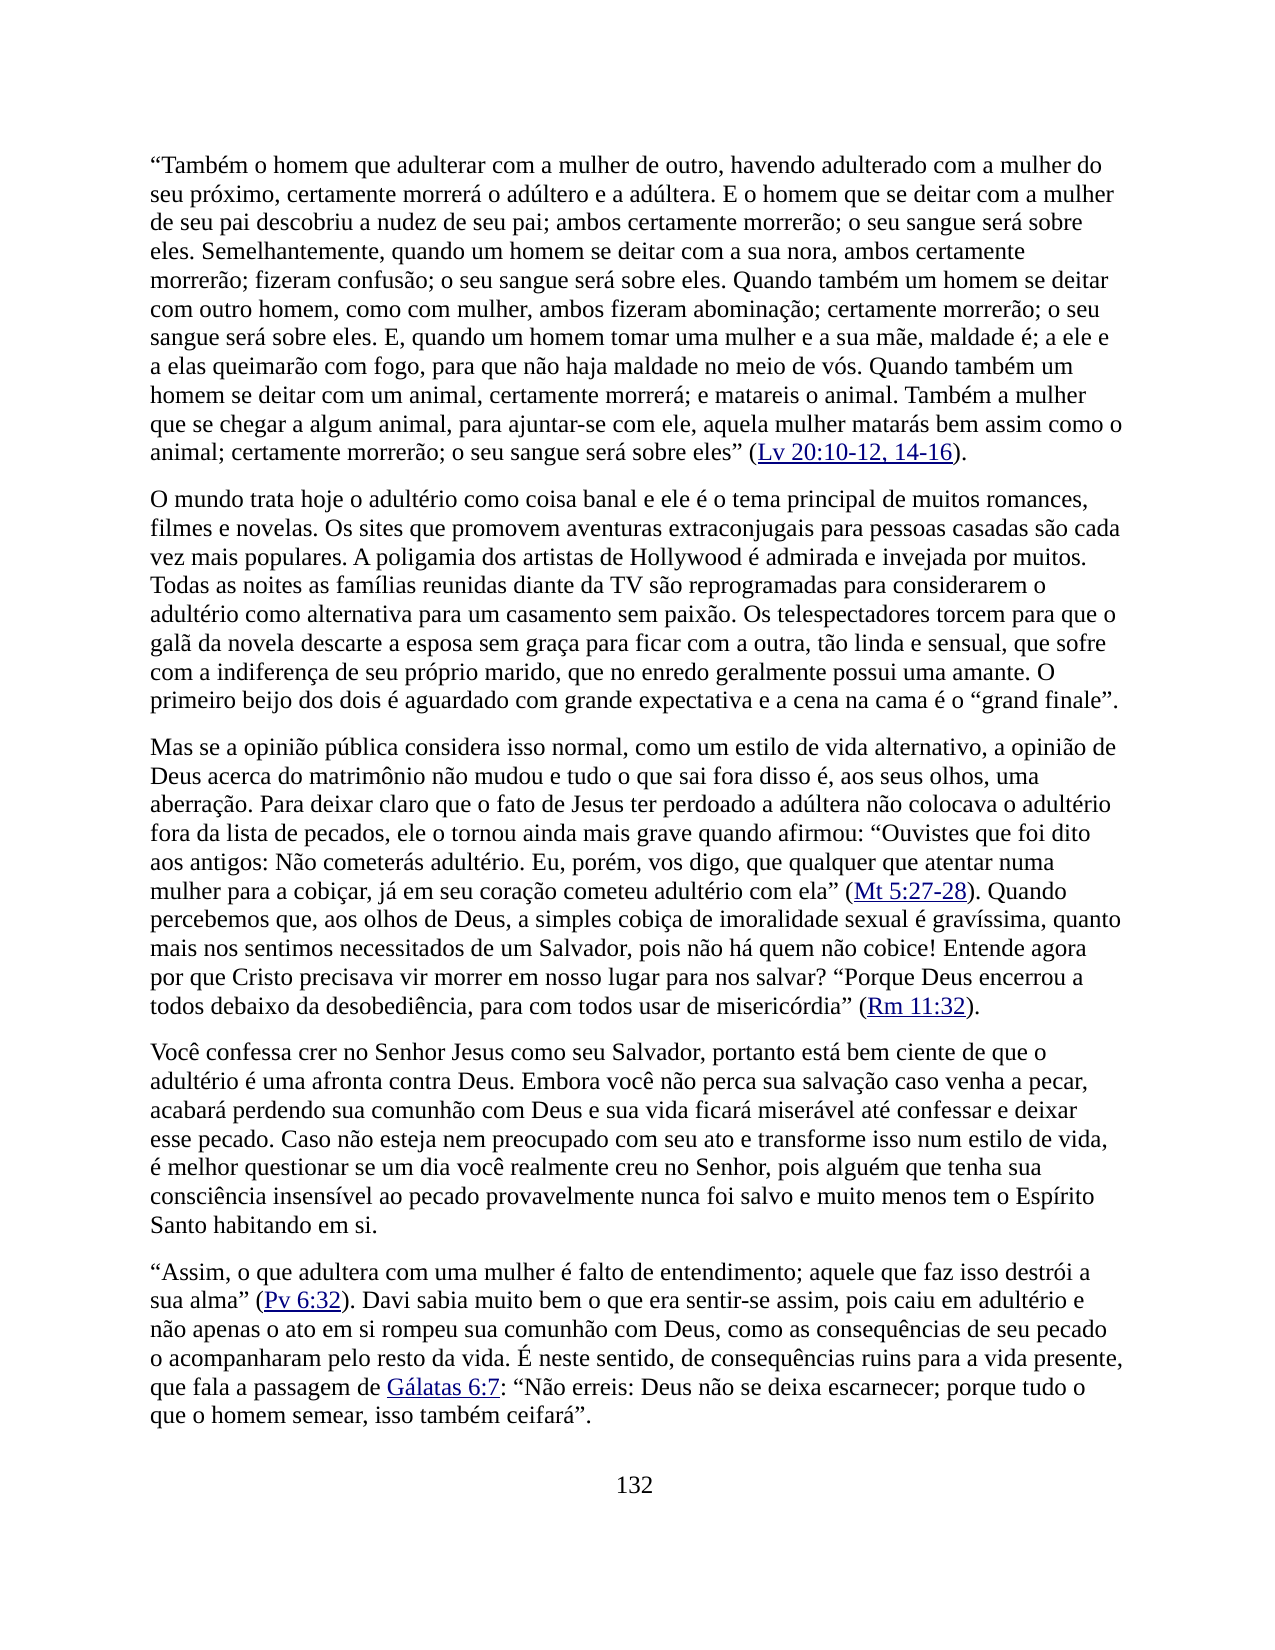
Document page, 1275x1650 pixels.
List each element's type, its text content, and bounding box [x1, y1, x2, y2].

text O mundo trata hoje o adultério como coisa banal e ele é o tema principal de muitos romances, filmes e novelas. Os sites que promovem aventuras extraconjugais para pessoas casadas são cada vez mais populares. A poligamia dos artistas de Hollywood é admirada e invejada por muitos. Todas as noites as famílias reunidas diante da TV são reprogramadas para considerarem o adultério como alternativa para um casamento sem paixão. Os telespectadores torcem para que o galã da novela descarte a esposa sem graça para ficar com a outra, tão linda e sensual, que sofre com a indiferença de seu próprio marido, que no enredo geralmente possui uma amante. O primeiro beijo dos dois é aguardado com grande expectativa e a cena na cama é o “grand finale”. [150, 484, 1125, 714]
text “Também o homem que adulterar com a mulher de outro, havendo adulterado com a mulher do seu próximo, certamente morrerá o adúltero e a adúltera. E o homem que se deitar com a mulher de seu pai descobriu a nudez de seu pai; ambos certamente morrerão; o seu sangue será sobre eles. Semelhantemente, quando um homem se deitar com a sua nora, ambos certamente morrerão; fizeram confusão; o seu sangue será sobre eles. Quando também um homem se deitar com outro homem, como com mulher, ambos fizeram abominação; certamente morrerão; o seu sangue será sobre eles. E, quando um homem tomar uma mulher e a sua mãe, maldade é; a ele e a elas queimarão com fogo, para que não haja maldade no meio de vós. Quando também um homem se deitar com um animal, certamente morrerá; e matareis o animal. Também a mulher que se chegar a algum animal, para ajuntar-se com ele, aquela mulher matarás bem assim como o animal; certamente morrerão; o seu sangue será sobre eles” (Lv 20:10-12, 14-16). [150, 150, 1125, 466]
text Mas se a opinião pública considera isso normal, como um estilo de vida alternativo, a opinião de Deus acerca do matrimônio não mudou e tudo o que sai fora disso é, aos seus olhos, uma aberração. Para deixar claro que o fato de Jesus ter perdoado a adúltera não colocava o adultério fora da lista de pecados, ele o tornou ainda mais grave quando afirmou: “Ouvistes que foi dito aos antigos: Não cometerás adultério. Eu, porém, vos digo, que qualquer que atentar numa mulher para a cobiçar, já em seu coração cometeu adultério com ela” (Mt 5:27-28). Quando percebemos que, aos olhos de Deus, a simples cobiça de imoralidade sexual é gravíssima, quanto mais nos sentimos necessitados de um Salvador, pois não há quem não cobice! Entende agora por que Cristo precisava vir morrer em nosso lugar para nos salvar? “Porque Deus encerrou a todos debaixo da desobediência, para com todos usar de misericórdia” (Rm 11:32). [150, 732, 1125, 1019]
text Você confessa crer no Senhor Jesus como seu Salvador, portanto está bem ciente de que o adultério é uma afronta contra Deus. Embora você não perca sua salvação caso venha a pecar, acabará perdendo sua comunhão com Deus e sua vida ficará miserável até confessar e deixar esse pecado. Caso não esteja nem preocupado com seu ato e transforme isso num estilo de vida, é melhor questionar se um dia você realmente creu no Senhor, pois alguém que tenha sua consciência insensível ao pecado provavelmente nunca foi salvo e muito menos tem o Espírito Santo habitando em si. [150, 1037, 1125, 1239]
text “Assim, o que adultera com uma mulher é falto de entendimento; aquele que faz isso destrói a sua alma” (Pv 6:32). Davi sabia muito bem o que era sentir-se assim, pois caiu em adultério e não apenas o ato em si rompeu sua comunhão com Deus, como as consequências de seu pecado o acompanharam pelo resto da vida. É neste sentido, de consequências ruins para a vida presente, que fala a passagem de Gálatas 6:7: “Não erreis: Deus não se deixa escarnecer; porque tudo o que o homem semear, isso também ceifará”. [150, 1257, 1125, 1429]
